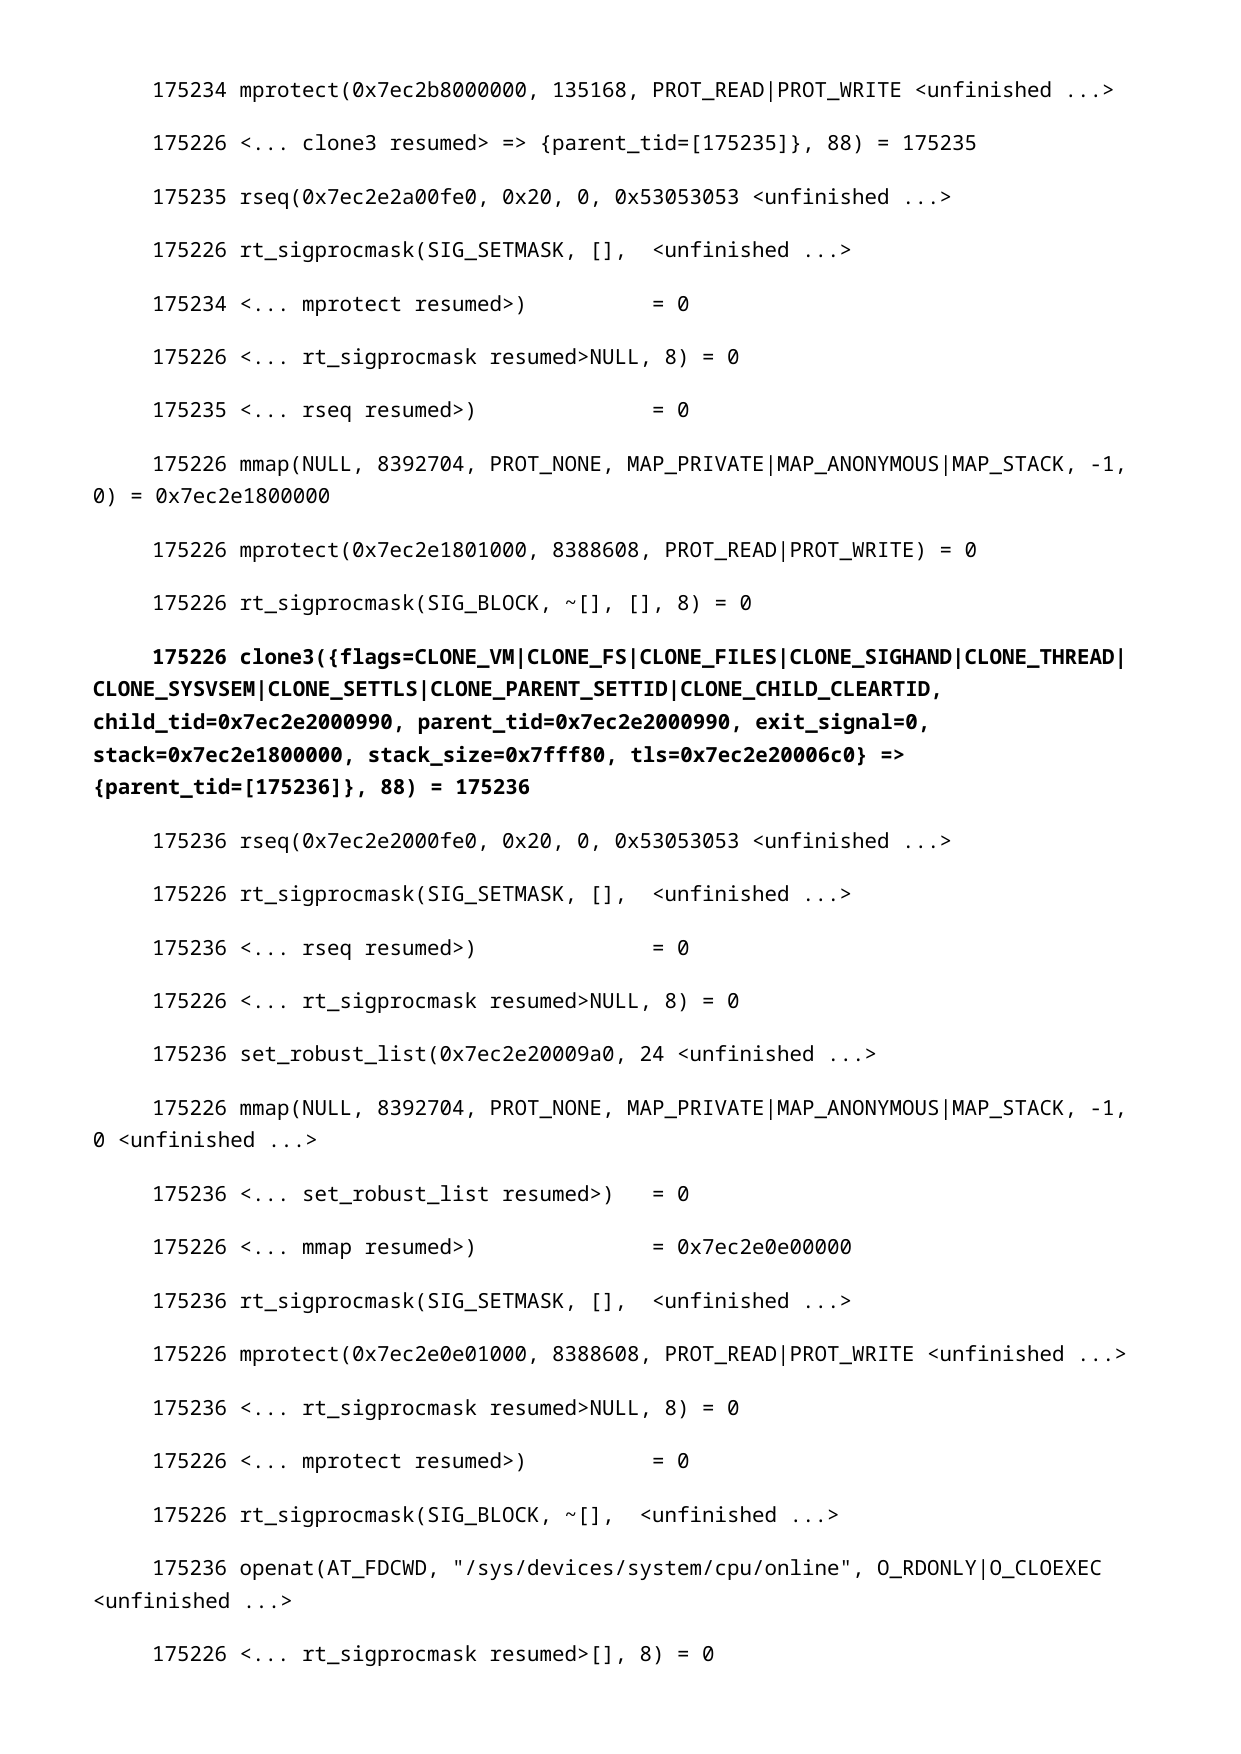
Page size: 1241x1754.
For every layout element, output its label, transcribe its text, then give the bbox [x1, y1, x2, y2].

text 175226 mprotect(0x7ec2e0e01000, 8388608, PROT_READ|PROT_WRITE <unfinished ...> [93, 1339, 1147, 1368]
text 175226 rt_sigprocmask(SIG_BLOCK, ~[], [], 8) = 0 [93, 588, 1147, 617]
text 175226 <... mmap resumed>) = 0x7ec2e0e00000 [93, 1232, 1147, 1261]
text 175226 mmap(NULL, 8392704, PROT_NONE, MAP_PRIVATE|MAP_ANONYMOUS|MAP_STACK, -1, 0) = 0x7ec2e1800000 [93, 449, 1147, 510]
text 175234 <... mprotect resumed>) = 0 [93, 289, 1147, 317]
text 175236 openat(AT_FDCWD, "/sys/devices/system/cpu/online", O_RDONLY|O_CLOEXEC <unfinished ...> [93, 1553, 1147, 1614]
text 175236 <... rseq resumed>) = 0 [93, 933, 1147, 961]
text 175234 mprotect(0x7ec2b8000000, 135168, PROT_READ|PROT_WRITE <unfinished ...> [93, 75, 1147, 103]
text 175226 rt_sigprocmask(SIG_SETMASK, [], <unfinished ...> [93, 235, 1147, 264]
text 175226 clone3({flags=CLONE_VM|CLONE_FS|CLONE_FILES|CLONE_SIGHAND|CLONE_THREAD|CLONE_SYSVSEM|CLONE_SETTLS|CLONE_PARENT_SETTID|CLONE_CHILD_CLEARTID, child_tid=0x7ec2e2000990, parent_tid=0x7ec2e2000990, exit_signal=0, stack=0x7ec2e1800000, stack_size=0x7fff80, tls=0x7ec2e20006c0} => {parent_tid=[175236]}, 88) = 175236 [93, 642, 1147, 801]
text 175236 set_robust_list(0x7ec2e20009a0, 24 <unfinished ...> [93, 1039, 1147, 1068]
text 175226 <... rt_sigprocmask resumed>NULL, 8) = 0 [93, 986, 1147, 1014]
text 175235 <... rseq resumed>) = 0 [93, 396, 1147, 424]
text 175236 <... rt_sigprocmask resumed>NULL, 8) = 0 [93, 1393, 1147, 1421]
text 175226 mprotect(0x7ec2e1801000, 8388608, PROT_READ|PROT_WRITE) = 0 [93, 535, 1147, 563]
text 175226 <... rt_sigprocmask resumed>[], 8) = 0 [93, 1639, 1147, 1668]
text 175226 rt_sigprocmask(SIG_SETMASK, [], <unfinished ...> [93, 879, 1147, 908]
text 175226 <... rt_sigprocmask resumed>NULL, 8) = 0 [93, 342, 1147, 371]
text 175226 <... mprotect resumed>) = 0 [93, 1446, 1147, 1475]
text 175226 <... clone3 resumed> => {parent_tid=[175235]}, 88) = 175235 [93, 128, 1147, 157]
text 175235 rseq(0x7ec2e2a00fe0, 0x20, 0, 0x53053053 <unfinished ...> [93, 182, 1147, 210]
text 175236 rseq(0x7ec2e2000fe0, 0x20, 0, 0x53053053 <unfinished ...> [93, 826, 1147, 854]
text 175226 mmap(NULL, 8392704, PROT_NONE, MAP_PRIVATE|MAP_ANONYMOUS|MAP_STACK, -1, 0 <unfinished ...> [93, 1093, 1147, 1154]
text 175236 <... set_robust_list resumed>) = 0 [93, 1179, 1147, 1207]
text 175236 rt_sigprocmask(SIG_SETMASK, [], <unfinished ...> [93, 1286, 1147, 1314]
text 175226 rt_sigprocmask(SIG_BLOCK, ~[], <unfinished ...> [93, 1500, 1147, 1528]
